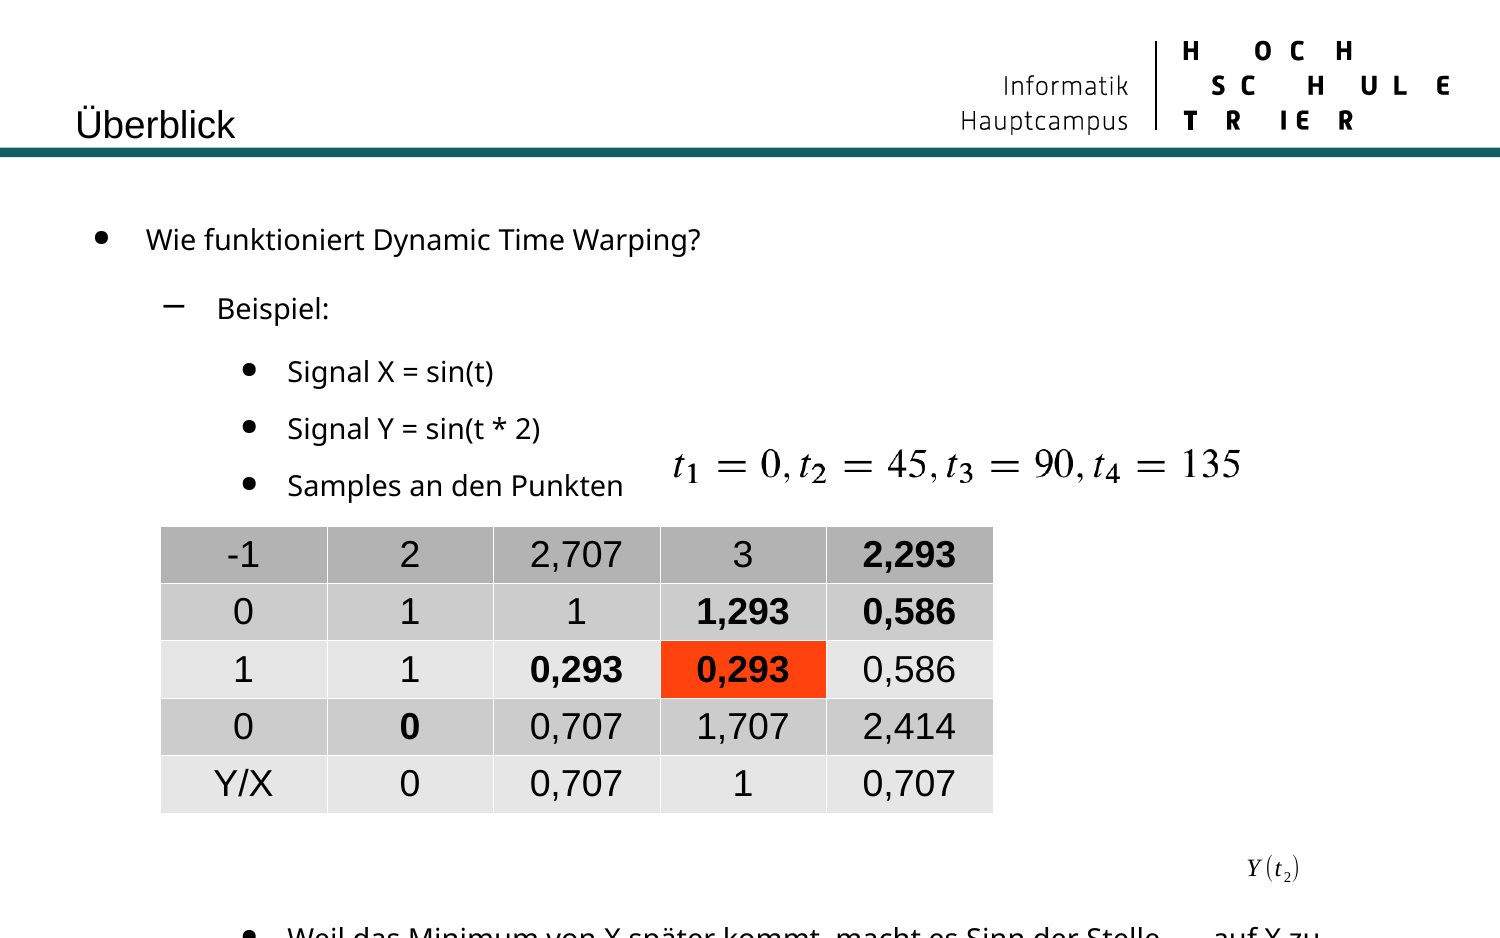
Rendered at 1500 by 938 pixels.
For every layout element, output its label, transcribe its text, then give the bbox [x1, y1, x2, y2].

table_cell 0,707 [494, 756, 660, 813]
chart [1240, 854, 1307, 886]
table_cell 0,293 [494, 641, 660, 698]
table_cell 0 [161, 584, 327, 640]
table_cell 1 [494, 584, 660, 640]
table_cell 0,586 [827, 641, 993, 698]
table_cell 1 [161, 641, 327, 698]
table_cell 2,414 [827, 699, 993, 755]
table_cell 1 [328, 641, 493, 698]
table_cell 1,293 [661, 584, 826, 640]
picture [673, 448, 1240, 483]
table_cell 0,293 [661, 641, 826, 698]
table_cell 1 [328, 584, 493, 640]
table_header 2,707 [494, 527, 660, 583]
table_header 3 [661, 527, 826, 583]
title Überblick [75, 37, 1425, 194]
table_cell 1 [661, 756, 826, 813]
table_cell 0,707 [827, 756, 993, 813]
table_cell 0,707 [494, 699, 660, 755]
table_cell 0,586 [827, 584, 993, 640]
table_cell Y/X [161, 756, 327, 813]
list Wie funktioniert Dynamic Time Warping? Beispiel: Signal X = sin(t) Signal Y = sin(t * 2) Samples an den Punkten Weil das Minimum von X später kommt, macht es Sinn der Stelle auf X zu „warten“ [75, 219, 1425, 938]
table_cell 0 [328, 756, 493, 813]
table_cell 0 [328, 699, 493, 755]
table_cell 0 [161, 699, 327, 755]
table_header -1 [161, 527, 327, 583]
table_cell 1,707 [661, 699, 826, 755]
table_header 2,293 [827, 527, 993, 583]
table_header 2 [328, 527, 493, 583]
